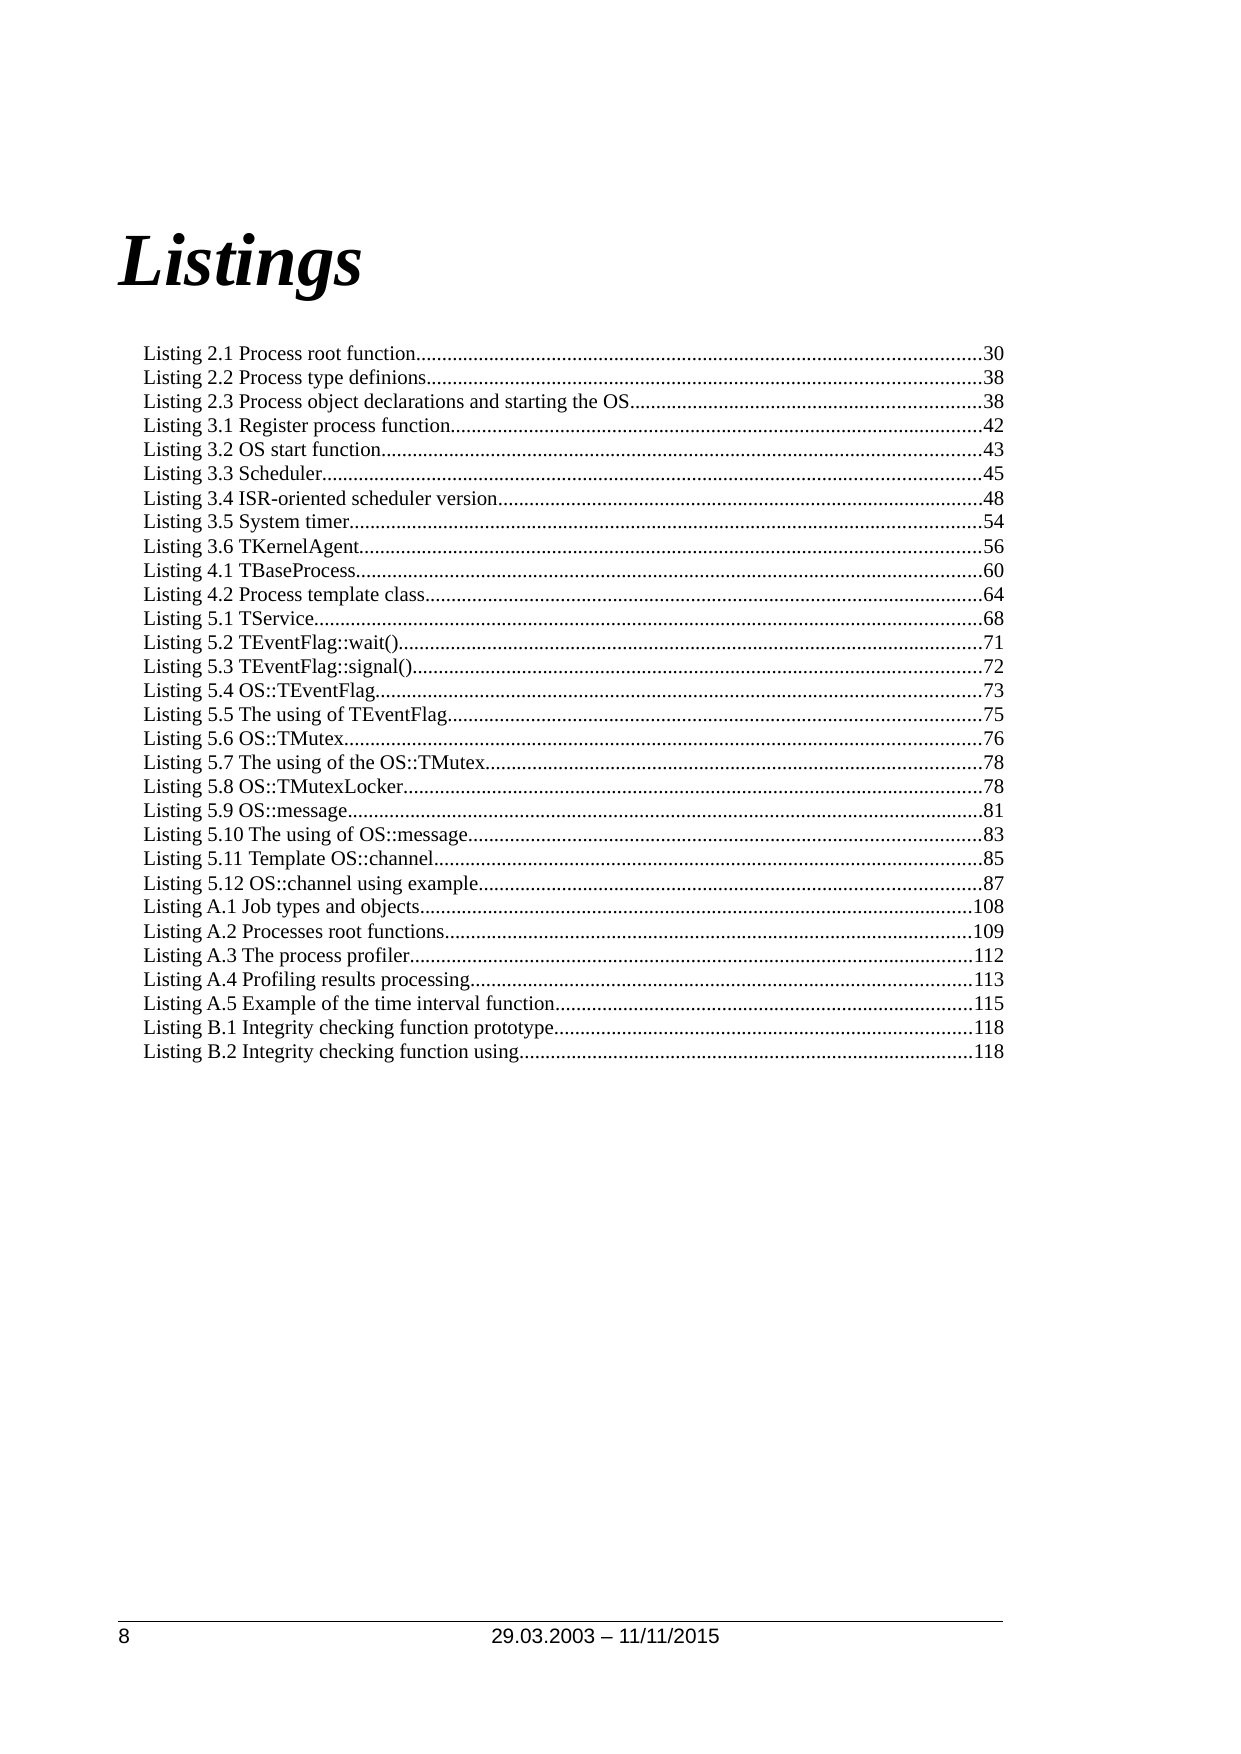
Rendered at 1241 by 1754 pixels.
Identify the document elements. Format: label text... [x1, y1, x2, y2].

text Listing 3.5 System timer 54 [143, 509, 1004, 533]
text Listing 5.5 The using of TEventFlag 75 [143, 702, 1004, 726]
text Listing 2.3 Process object declarations and starting the OS 38 [143, 389, 1004, 413]
text Listing A.3 The process profiler 112 [143, 943, 1004, 967]
text Listing 5.6 OS::TMutex 76 [143, 726, 1004, 750]
text Listing 3.4 ISR-oriented scheduler version 48 [143, 485, 1004, 509]
text Listing 5.2 TEventFlag::wait() 71 [143, 630, 1004, 654]
text Listing B.1 Integrity checking function prototype 118 [143, 1015, 1004, 1039]
text Listing 3.1 Register process function 42 [143, 413, 1004, 437]
text Listing 2.2 Process type definions 38 [143, 365, 1004, 389]
text Listing 5.11 Template OS::channel 85 [143, 846, 1004, 870]
text Listing 3.6 TKernelAgent 56 [143, 533, 1004, 558]
text Listing 3.2 OS start function 43 [143, 437, 1004, 461]
text Listing 4.1 TBaseProcess 60 [143, 558, 1004, 582]
text Listing 5.10 The using of OS::message 83 [143, 822, 1004, 846]
text Listing 5.4 OS::TEventFlag 73 [143, 678, 1004, 702]
text Listing 5.3 TEventFlag::signal() 72 [143, 654, 1004, 678]
text Listing 3.3 Scheduler 45 [143, 461, 1004, 485]
text Listing A.2 Processes root functions 109 [143, 918, 1004, 943]
text Listing 5.8 OS::TMutexLocker 78 [143, 774, 1004, 798]
text Listing 4.2 Process template class 64 [143, 582, 1004, 606]
text Listing 2.1 Process root function 30 [143, 341, 1004, 365]
text Listing B.2 Integrity checking function using 118 [143, 1039, 1004, 1063]
text Listings [118, 215, 1004, 303]
text Listing 5.12 OS::channel using example. 87 [143, 870, 1004, 894]
text Listing A.1 Job types and objects 108 [143, 894, 1004, 918]
text Listing 5.9 OS::message 81 [143, 798, 1004, 822]
text Listing 5.1 TService 68 [143, 606, 1004, 630]
text Listing A.5 Example of the time interval function 115 [143, 991, 1004, 1015]
text Listing 5.7 The using of the OS::TMutex 78 [143, 750, 1004, 774]
text Listing A.4 Profiling results processing 113 [143, 967, 1004, 991]
